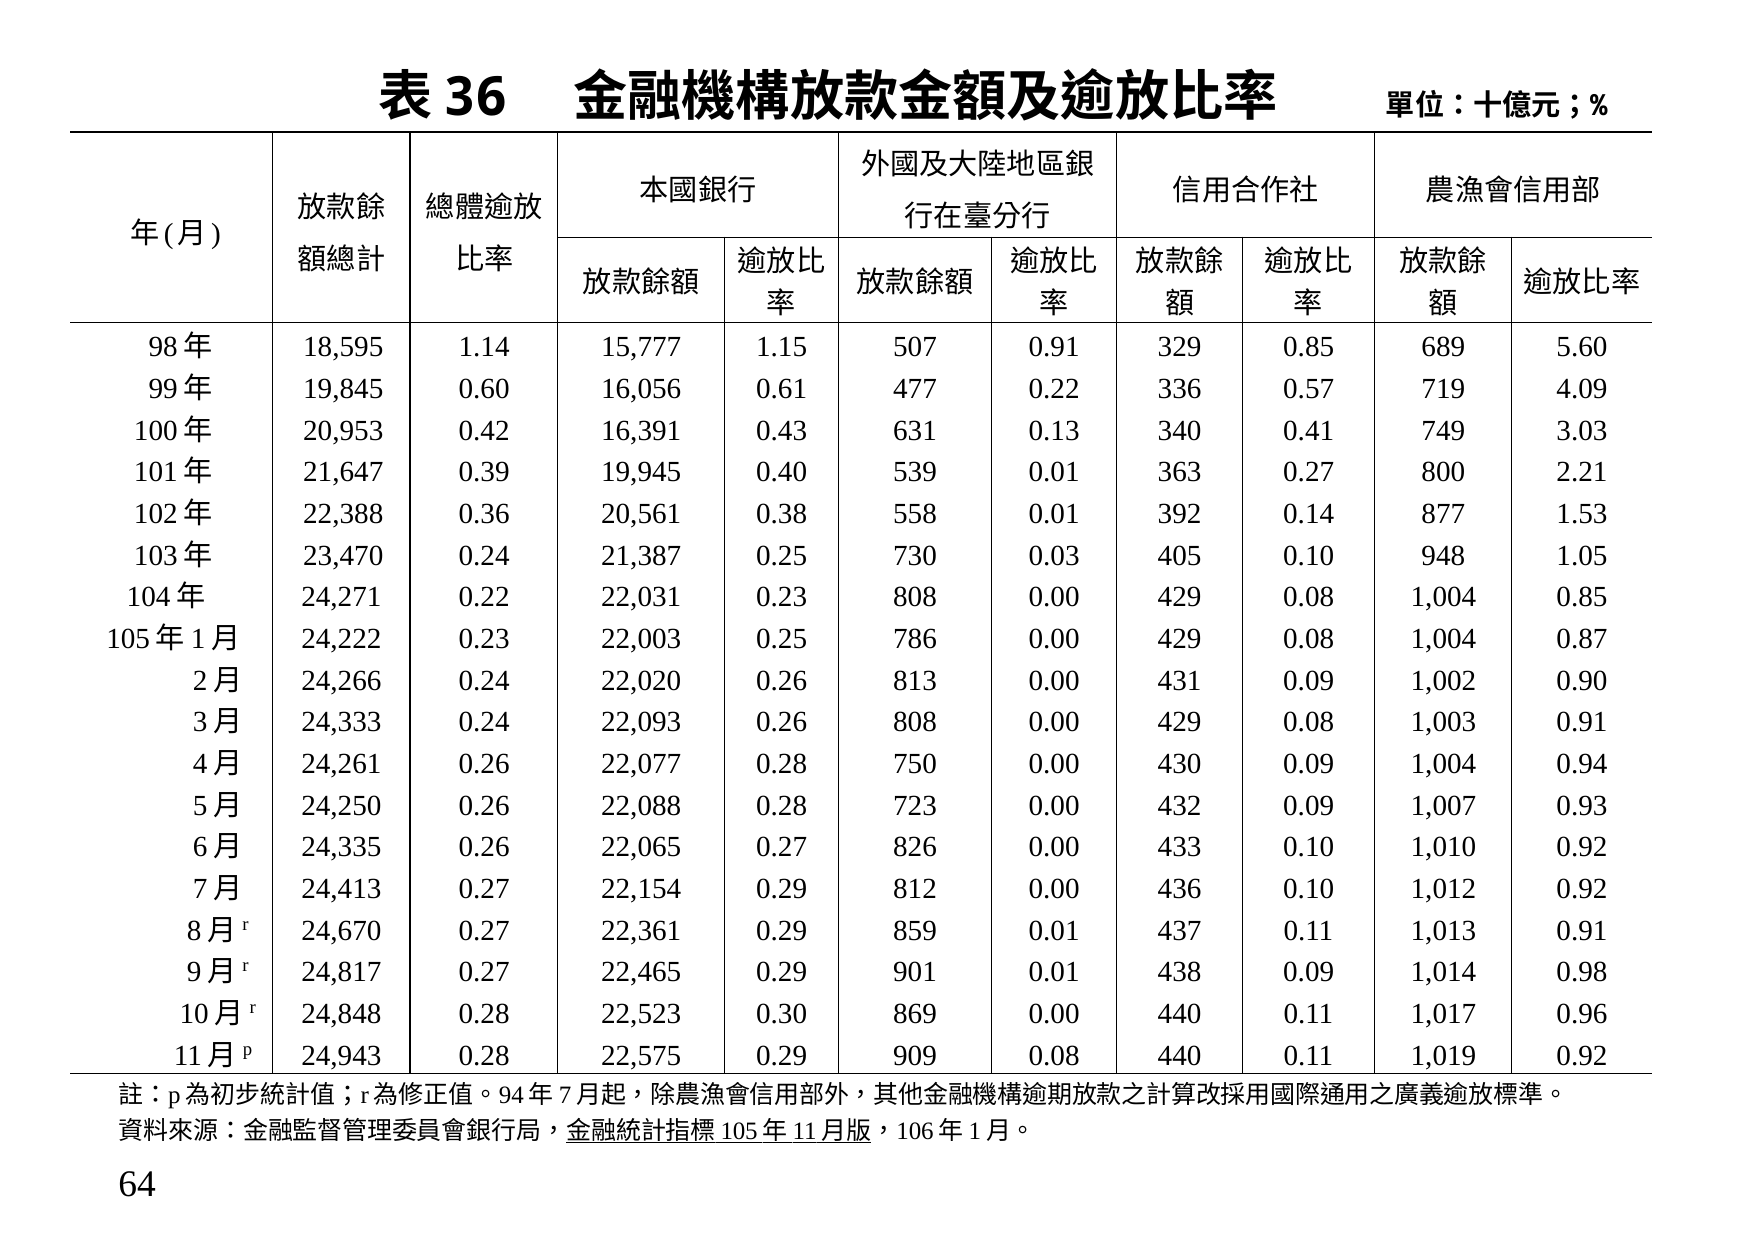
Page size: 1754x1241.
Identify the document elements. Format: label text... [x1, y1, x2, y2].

table_cell 433 [1117, 823, 1242, 865]
table_cell 0.26 [411, 782, 557, 823]
table_cell 750 [839, 740, 991, 782]
table_cell 23,470 [273, 532, 409, 573]
table_cell 逾放比率 [1512, 238, 1652, 322]
table_cell 948 [1375, 532, 1511, 573]
table_cell 0.08 [1243, 698, 1374, 740]
table_cell 0.10 [1243, 532, 1374, 573]
table_cell 1,010 [1375, 823, 1511, 865]
table_cell 105年1月 [70, 615, 272, 657]
table_cell 22,093 [558, 698, 724, 740]
table_header 信用合作社 [1117, 133, 1374, 237]
table_cell 0.03 [992, 532, 1116, 573]
table_cell 2.21 [1512, 448, 1652, 490]
table_cell 558 [839, 490, 991, 532]
table_cell 0.26 [725, 698, 838, 740]
table_header 農漁會信用部 [1375, 133, 1652, 237]
table_cell 0.28 [411, 990, 557, 1032]
table_header 年(月) [70, 133, 272, 322]
table_cell 24,413 [273, 865, 409, 907]
table_cell 0.11 [1243, 1032, 1374, 1073]
table_cell 24,261 [273, 740, 409, 782]
table_cell 329 [1117, 323, 1242, 365]
table_cell 0.08 [1243, 573, 1374, 615]
table_cell 0.29 [725, 907, 838, 948]
table_cell 0.28 [411, 1032, 557, 1073]
table_cell 11月p [70, 1032, 272, 1073]
table_cell 放款餘額 [558, 238, 724, 322]
table_cell 0.23 [411, 615, 557, 657]
table_cell 438 [1117, 948, 1242, 990]
table_cell 22,465 [558, 948, 724, 990]
table_cell 0.28 [725, 740, 838, 782]
table_cell 逾放比率 [1243, 238, 1374, 322]
table_cell 4月 [70, 740, 272, 782]
table_cell 1.15 [725, 323, 838, 365]
table_cell 98年 [70, 323, 272, 365]
table_cell 431 [1117, 657, 1242, 698]
table_cell 8月r [70, 907, 272, 948]
table_cell 0.08 [1243, 615, 1374, 657]
table_header 放款餘額總計 [273, 133, 409, 322]
table_cell 1.53 [1512, 490, 1652, 532]
table_cell 0.27 [411, 907, 557, 948]
text 註：p為初步統計值；r為修正值。94年7月起，除農漁會信用部外，其他金融機構逾期放款之計算改採用國際通用之廣義逾放標準。 [118, 1074, 1636, 1111]
table_cell 1,013 [1375, 907, 1511, 948]
table_cell 1,002 [1375, 657, 1511, 698]
table_cell 429 [1117, 698, 1242, 740]
table_cell 0.61 [725, 365, 838, 407]
table_cell 0.96 [1512, 990, 1652, 1032]
table_cell 0.29 [725, 1032, 838, 1073]
table_cell 437 [1117, 907, 1242, 948]
table_cell 0.92 [1512, 1032, 1652, 1073]
table_cell 826 [839, 823, 991, 865]
table_cell 0.30 [725, 990, 838, 1032]
table_cell 22,065 [558, 823, 724, 865]
table_cell 1,017 [1375, 990, 1511, 1032]
table_cell 1,004 [1375, 615, 1511, 657]
table_cell 909 [839, 1032, 991, 1073]
table_cell 24,271 [273, 573, 409, 615]
table_header 外國及大陸地區銀行在臺分行 [839, 133, 1116, 237]
table_cell 0.22 [411, 573, 557, 615]
table_cell 0.91 [1512, 907, 1652, 948]
table_cell 100年 [70, 407, 272, 448]
table_cell 689 [1375, 323, 1511, 365]
table_cell 0.87 [1512, 615, 1652, 657]
table_cell 放款餘額 [1117, 238, 1242, 322]
table_cell 22,020 [558, 657, 724, 698]
table_cell 430 [1117, 740, 1242, 782]
table_cell 7月 [70, 865, 272, 907]
table_cell 0.91 [992, 323, 1116, 365]
table_cell 0.57 [1243, 365, 1374, 407]
table_cell 24,333 [273, 698, 409, 740]
table_cell 336 [1117, 365, 1242, 407]
table_cell 0.00 [992, 698, 1116, 740]
table_cell 0.40 [725, 448, 838, 490]
table_cell 363 [1117, 448, 1242, 490]
table_cell 405 [1117, 532, 1242, 573]
table_cell 0.25 [725, 532, 838, 573]
table_cell 22,154 [558, 865, 724, 907]
table_cell 0.92 [1512, 823, 1652, 865]
table_cell 101年 [70, 448, 272, 490]
table_cell 429 [1117, 573, 1242, 615]
table_cell 22,575 [558, 1032, 724, 1073]
table_cell 0.29 [725, 865, 838, 907]
table_cell 22,088 [558, 782, 724, 823]
table_cell 104年 [70, 573, 272, 615]
table_cell 24,817 [273, 948, 409, 990]
table_cell 0.13 [992, 407, 1116, 448]
table_cell 24,335 [273, 823, 409, 865]
table_cell 0.42 [411, 407, 557, 448]
table_cell 0.92 [1512, 865, 1652, 907]
table_cell 6月 [70, 823, 272, 865]
table_cell 813 [839, 657, 991, 698]
table_cell 1,004 [1375, 573, 1511, 615]
table_cell 16,056 [558, 365, 724, 407]
table_cell 0.00 [992, 657, 1116, 698]
table_cell 0.93 [1512, 782, 1652, 823]
table_cell 631 [839, 407, 991, 448]
table_cell 0.01 [992, 948, 1116, 990]
table_cell 20,953 [273, 407, 409, 448]
table_cell 0.26 [411, 740, 557, 782]
table_cell 0.00 [992, 740, 1116, 782]
table_cell 0.29 [725, 948, 838, 990]
table_cell 507 [839, 323, 991, 365]
table_cell 0.27 [1243, 448, 1374, 490]
table_cell 18,595 [273, 323, 409, 365]
table_cell 0.98 [1512, 948, 1652, 990]
table_cell 0.10 [1243, 865, 1374, 907]
table_cell 19,945 [558, 448, 724, 490]
table_cell 22,077 [558, 740, 724, 782]
table_cell 1,014 [1375, 948, 1511, 990]
table_cell 4.09 [1512, 365, 1652, 407]
table_cell 放款餘額 [1375, 238, 1511, 322]
table_cell 15,777 [558, 323, 724, 365]
table_cell 19,845 [273, 365, 409, 407]
table_cell 0.00 [992, 865, 1116, 907]
table_cell 24,943 [273, 1032, 409, 1073]
table_cell 719 [1375, 365, 1511, 407]
table_cell 901 [839, 948, 991, 990]
table_cell 22,361 [558, 907, 724, 948]
table_cell 392 [1117, 490, 1242, 532]
table_cell 0.28 [725, 782, 838, 823]
table_cell 723 [839, 782, 991, 823]
table_cell 10月r [70, 990, 272, 1032]
table_cell 1.14 [411, 323, 557, 365]
table_cell 859 [839, 907, 991, 948]
table_cell 3月 [70, 698, 272, 740]
table_cell 0.24 [411, 532, 557, 573]
table_cell 0.01 [992, 490, 1116, 532]
table_cell 22,523 [558, 990, 724, 1032]
table_cell 0.36 [411, 490, 557, 532]
table_cell 0.24 [411, 698, 557, 740]
table_cell 786 [839, 615, 991, 657]
table_cell 0.10 [1243, 823, 1374, 865]
table_cell 749 [1375, 407, 1511, 448]
table_cell 808 [839, 573, 991, 615]
table_cell 0.38 [725, 490, 838, 532]
table_cell 0.23 [725, 573, 838, 615]
table_cell 0.11 [1243, 990, 1374, 1032]
table_cell 24,222 [273, 615, 409, 657]
table_cell 逾放比率 [992, 238, 1116, 322]
table_cell 0.85 [1512, 573, 1652, 615]
table_header 本國銀行 [558, 133, 838, 237]
table_cell 1,004 [1375, 740, 1511, 782]
table_cell 869 [839, 990, 991, 1032]
table_cell 0.39 [411, 448, 557, 490]
table_cell 1,012 [1375, 865, 1511, 907]
table_cell 0.09 [1243, 657, 1374, 698]
table_cell 340 [1117, 407, 1242, 448]
table_cell 0.26 [411, 823, 557, 865]
text 資料來源：金融監督管理委員會銀行局，金融統計指標105年11月版，106年1月。 [118, 1111, 1636, 1147]
table_cell 0.01 [992, 448, 1116, 490]
table_cell 0.91 [1512, 698, 1652, 740]
subtitle 表36 金融機構放款金額及逾放比率 單位：十億元；% [118, 53, 1636, 131]
table_cell 5月 [70, 782, 272, 823]
table_cell 477 [839, 365, 991, 407]
table_cell 812 [839, 865, 991, 907]
table_cell 102年 [70, 490, 272, 532]
table_cell 21,647 [273, 448, 409, 490]
table_cell 0.94 [1512, 740, 1652, 782]
table_cell 99年 [70, 365, 272, 407]
table_cell 440 [1117, 1032, 1242, 1073]
table_cell 1,019 [1375, 1032, 1511, 1073]
table_cell 440 [1117, 990, 1242, 1032]
table_cell 0.00 [992, 782, 1116, 823]
table_cell 22,388 [273, 490, 409, 532]
table_cell 0.00 [992, 615, 1116, 657]
table_cell 24,250 [273, 782, 409, 823]
table_cell 0.60 [411, 365, 557, 407]
table_cell 21,387 [558, 532, 724, 573]
table_cell 0.00 [992, 573, 1116, 615]
table_cell 877 [1375, 490, 1511, 532]
table_cell 22,003 [558, 615, 724, 657]
table_cell 5.60 [1512, 323, 1652, 365]
table_cell 逾放比率 [725, 238, 838, 322]
table_cell 103年 [70, 532, 272, 573]
table_cell 24,266 [273, 657, 409, 698]
table_header 總體逾放比率 [411, 133, 557, 322]
table_cell 0.43 [725, 407, 838, 448]
table_cell 22,031 [558, 573, 724, 615]
table_cell 0.08 [992, 1032, 1116, 1073]
table_cell 0.00 [992, 990, 1116, 1032]
table_cell 0.09 [1243, 782, 1374, 823]
table_cell 24,670 [273, 907, 409, 948]
table_cell 0.27 [725, 823, 838, 865]
table_cell 9月r [70, 948, 272, 990]
table_cell 2月 [70, 657, 272, 698]
table_cell 0.27 [411, 948, 557, 990]
table_cell 0.26 [725, 657, 838, 698]
table_cell 539 [839, 448, 991, 490]
table_cell 0.24 [411, 657, 557, 698]
table_cell 0.41 [1243, 407, 1374, 448]
table_cell 808 [839, 698, 991, 740]
table_cell 0.01 [992, 907, 1116, 948]
table_cell 16,391 [558, 407, 724, 448]
table_cell 0.85 [1243, 323, 1374, 365]
table_cell 730 [839, 532, 991, 573]
table_cell 1,007 [1375, 782, 1511, 823]
table_cell 0.90 [1512, 657, 1652, 698]
table_cell 1,003 [1375, 698, 1511, 740]
table_cell 0.09 [1243, 740, 1374, 782]
table_cell 436 [1117, 865, 1242, 907]
table_cell 432 [1117, 782, 1242, 823]
table_cell 0.14 [1243, 490, 1374, 532]
table_cell 1.05 [1512, 532, 1652, 573]
table_cell 24,848 [273, 990, 409, 1032]
table_cell 0.27 [411, 865, 557, 907]
table_cell 0.22 [992, 365, 1116, 407]
table_cell 3.03 [1512, 407, 1652, 448]
table_cell 放款餘額 [839, 238, 991, 322]
table_cell 20,561 [558, 490, 724, 532]
table_cell 429 [1117, 615, 1242, 657]
table_cell 0.25 [725, 615, 838, 657]
table_cell 0.11 [1243, 907, 1374, 948]
table_cell 800 [1375, 448, 1511, 490]
table_cell 0.00 [992, 823, 1116, 865]
table_cell 0.09 [1243, 948, 1374, 990]
